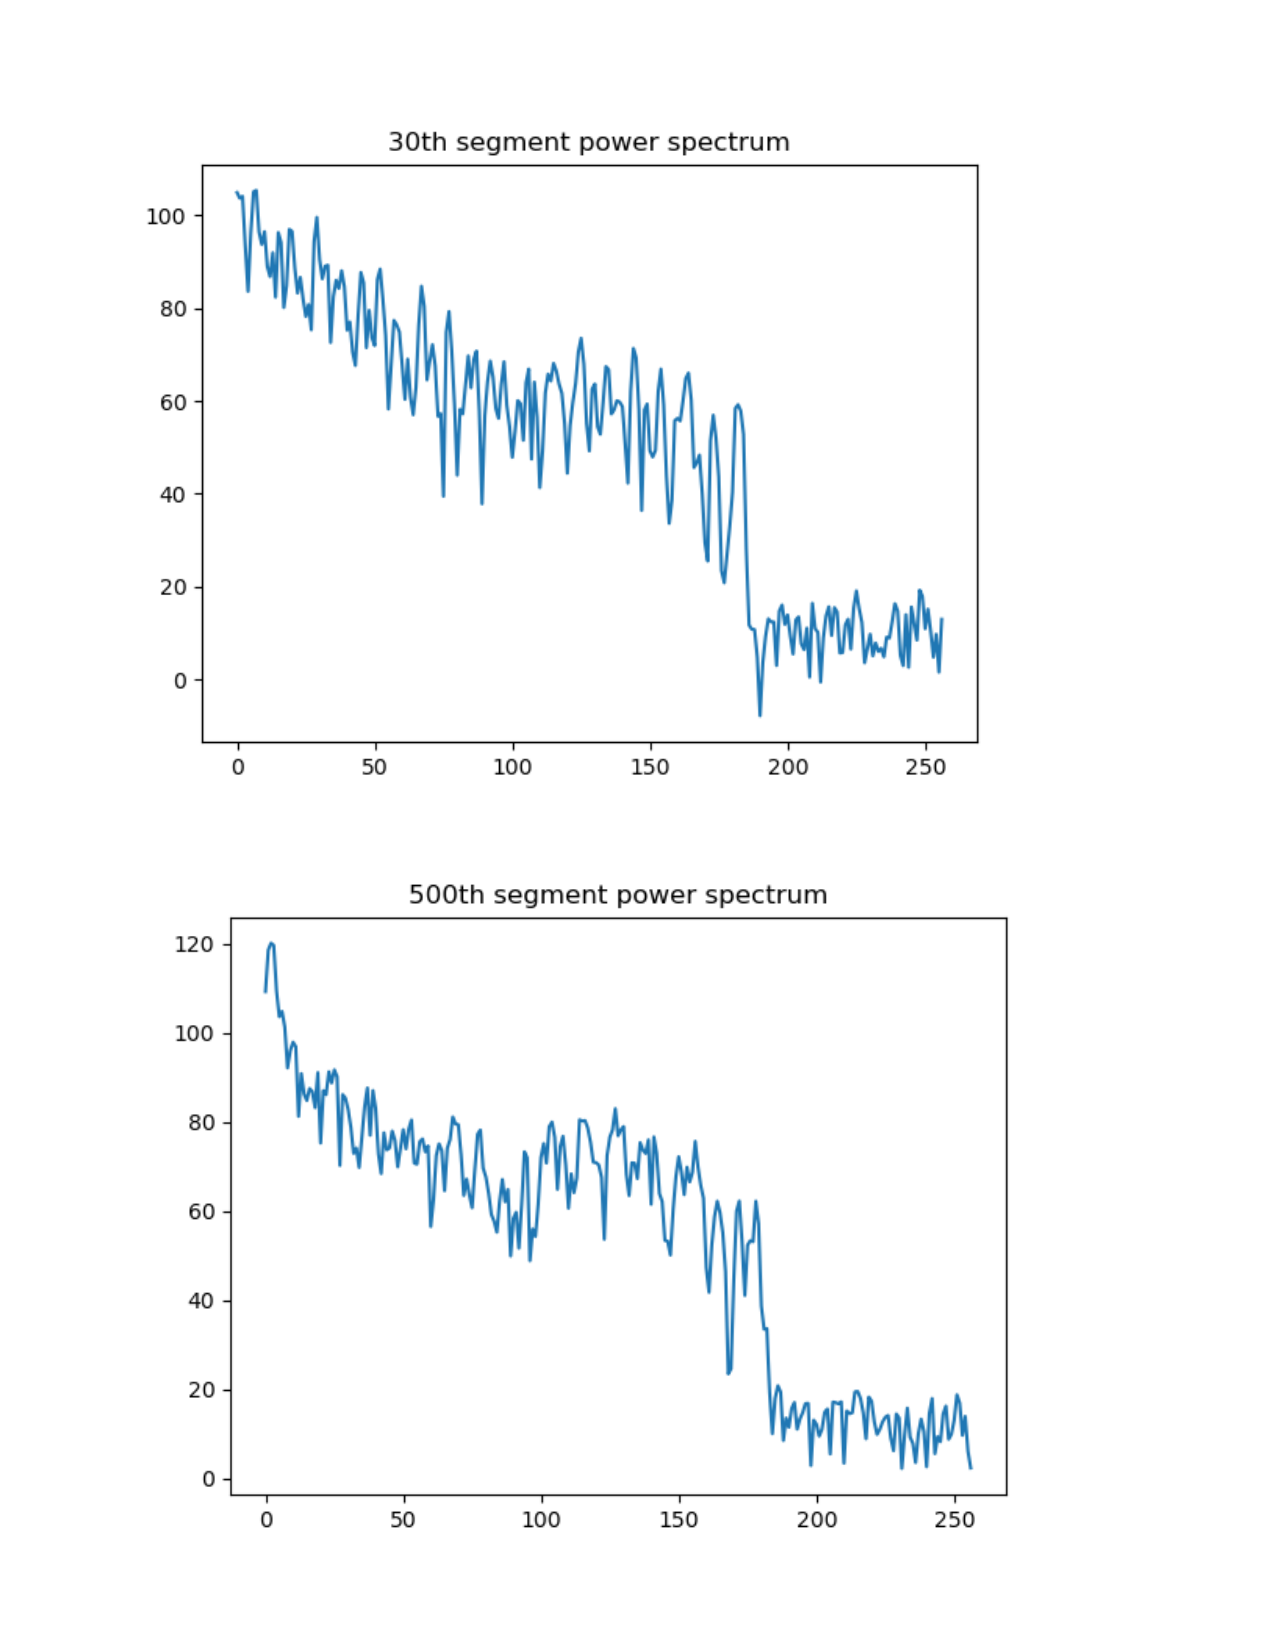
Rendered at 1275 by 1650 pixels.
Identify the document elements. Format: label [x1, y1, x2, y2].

picture [113, 115, 1021, 803]
picture [132, 849, 1061, 1551]
